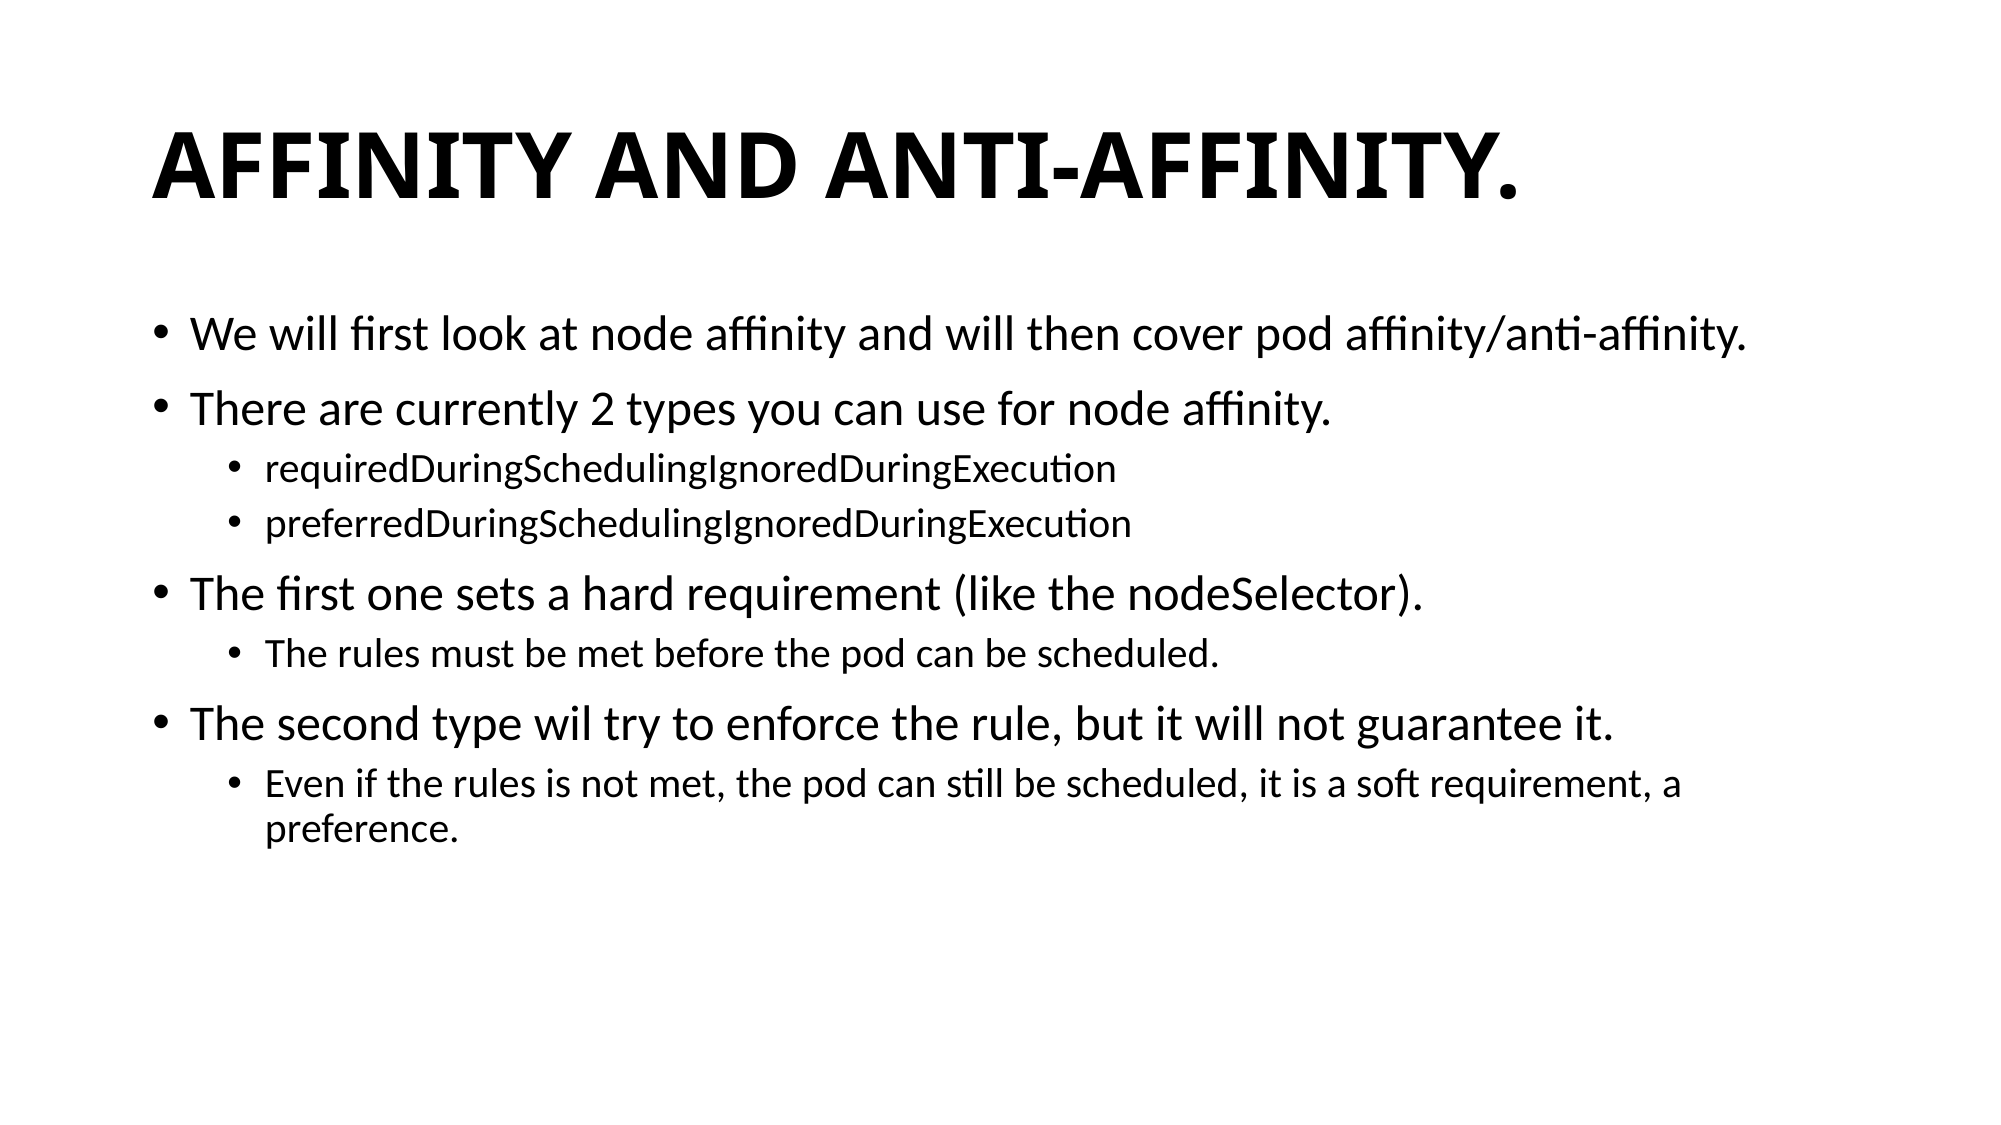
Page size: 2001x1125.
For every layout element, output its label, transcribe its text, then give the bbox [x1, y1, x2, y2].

title AFFINITY AND ANTI-AFFINITY. [137, 59, 1863, 278]
list We will first look at node affinity and will then cover pod affinity/anti-affinity. There are currently 2 types you can use for node affinity. requiredDuringSchedulingIgnoredDuringExecution preferredDuringSchedulingIgnoredDuringExecution The first one sets a hard requirement (like the nodeSelector). The rules must be met before the pod can be scheduled. The second type wil try to enforce the rule, but it will not guarantee it. Even if the rules is not met, the pod can still be scheduled, it is a soft requirement, a preference. [137, 299, 1863, 1014]
